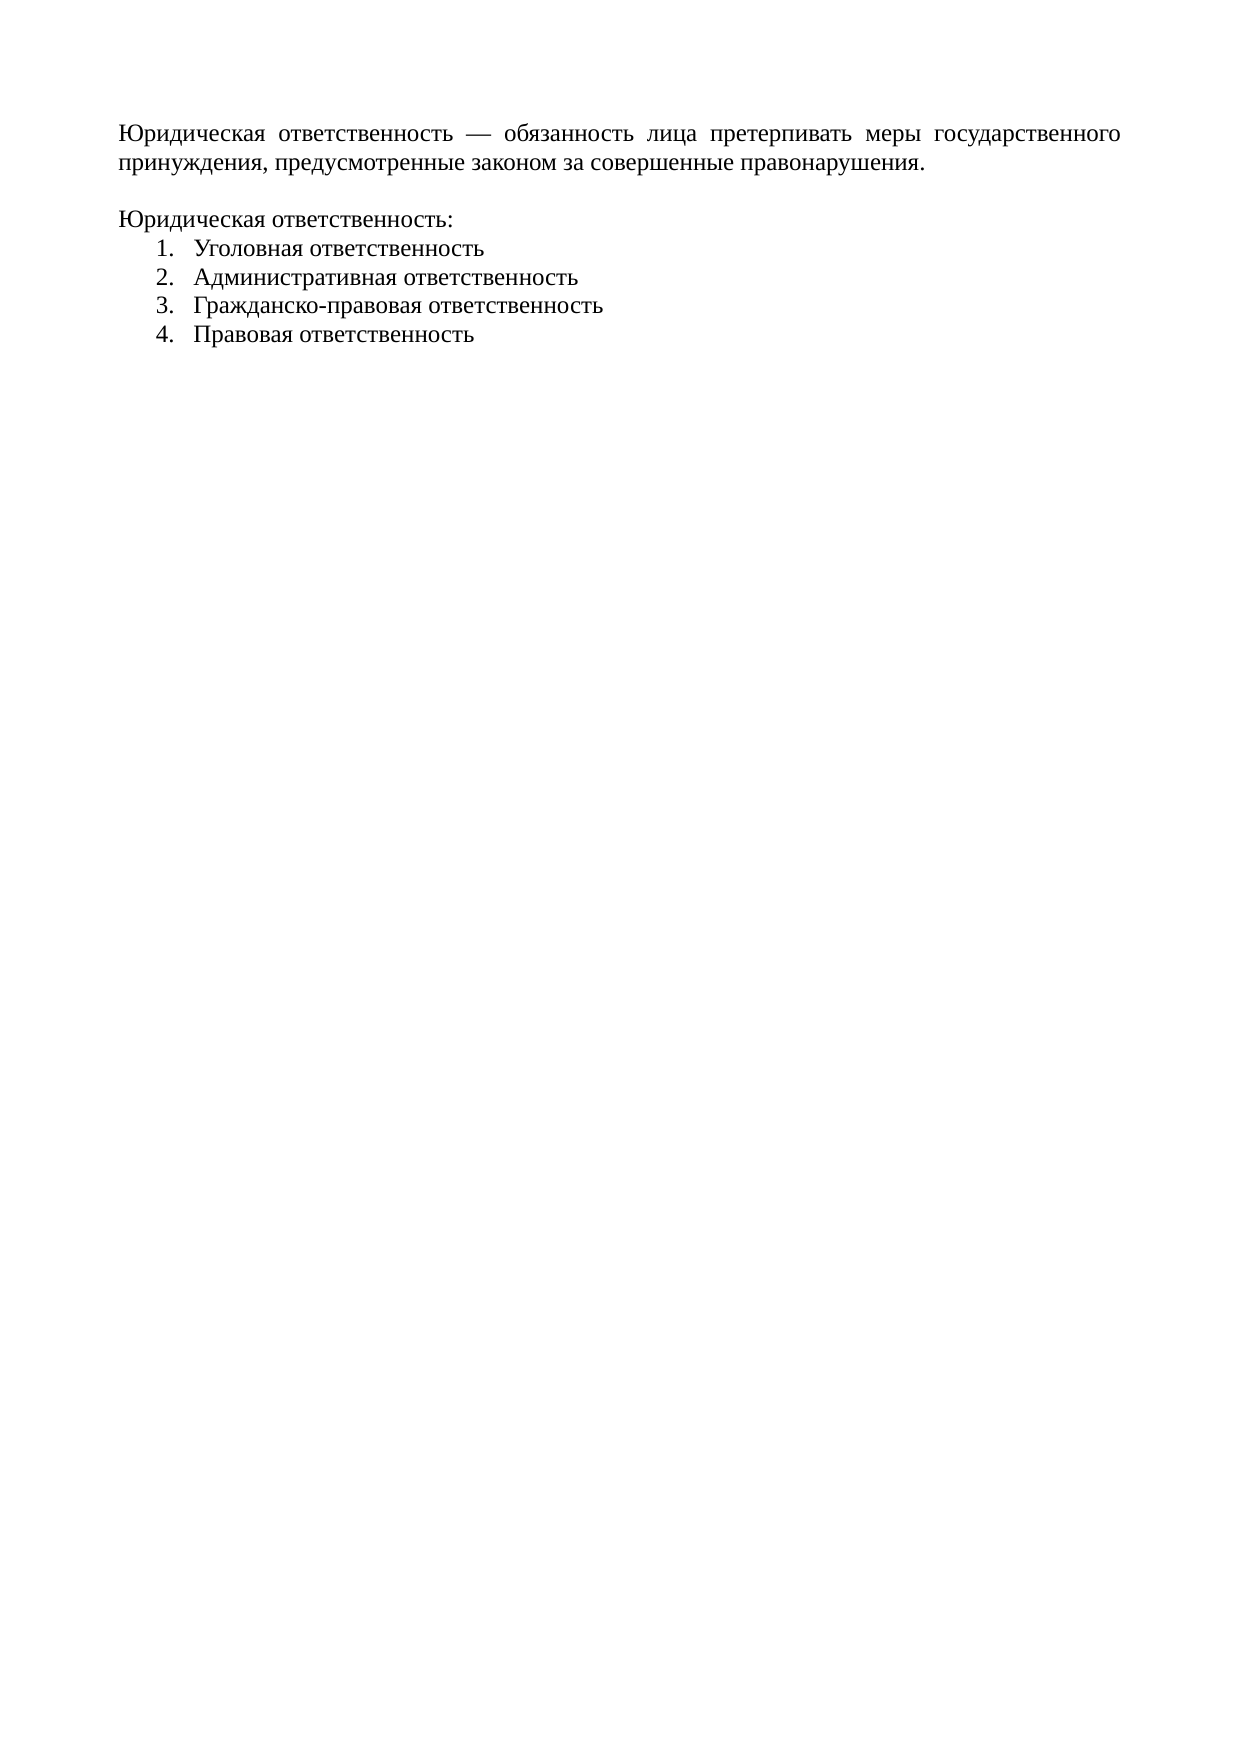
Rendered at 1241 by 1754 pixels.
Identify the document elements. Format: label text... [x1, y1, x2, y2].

list Гражданско-правовая ответственность [156, 291, 1122, 319]
text Юридическая ответственность — обязанность лица претерпивать меры государственного принуждения, предусмотренные законом за совершенные правонарушения. [118, 118, 1122, 176]
list Уголовная ответственность [156, 233, 1122, 262]
text Юридическая ответственность: [118, 204, 1122, 233]
list Правовая ответственность [156, 319, 1122, 348]
list Административная ответственность [156, 262, 1122, 291]
